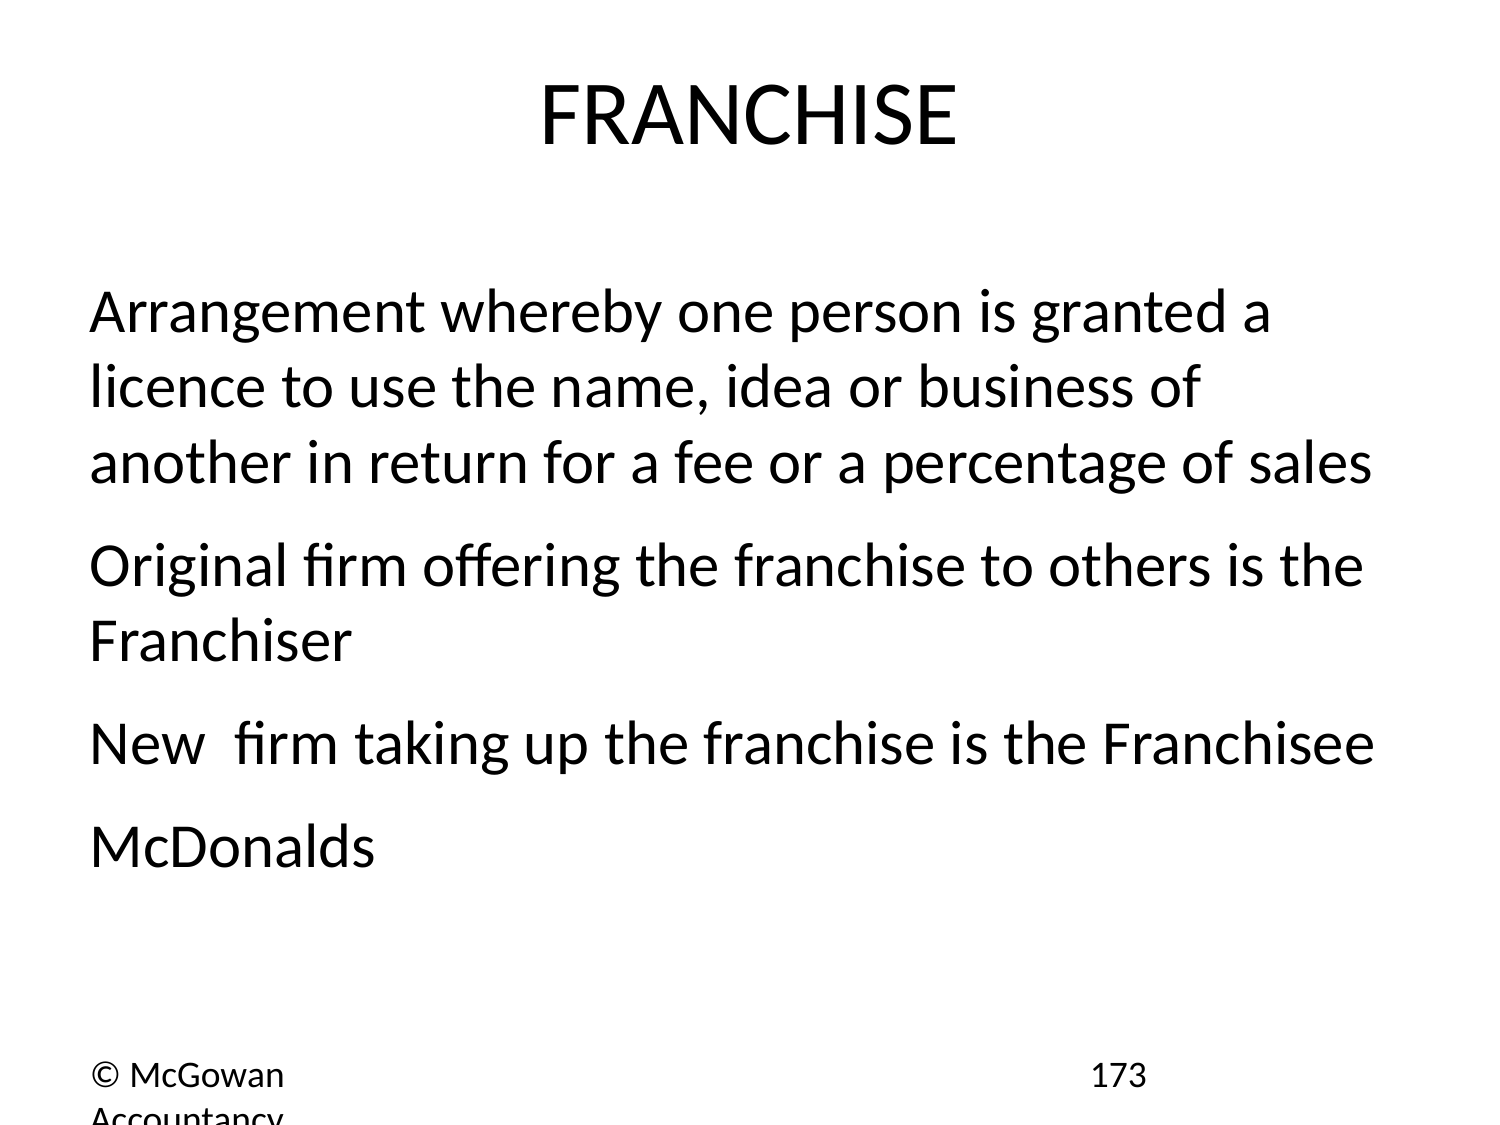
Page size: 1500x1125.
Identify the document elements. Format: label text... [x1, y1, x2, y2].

text_box [1074, 1042, 1425, 1103]
list Arrangement whereby one person is granted a licence to use the name, idea or business of another in return for a fee or a percentage of sales Original firm offering the franchise to others is the Franchiser New firm taking up the franchise is the Franchisee McDonalds [75, 262, 1425, 1005]
title FRANCHISE [75, 45, 1425, 233]
text_box © McGowan Accountancy Services [75, 1042, 425, 1103]
